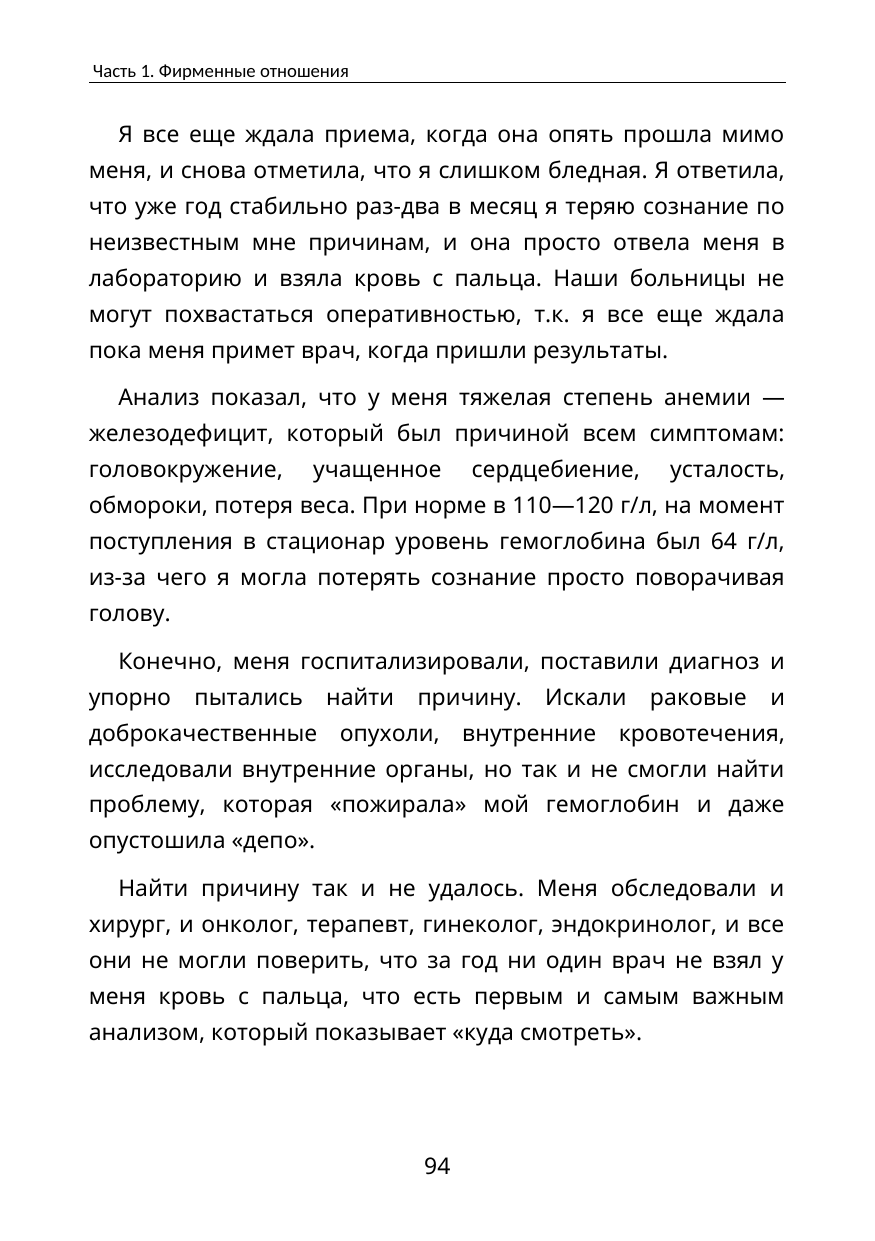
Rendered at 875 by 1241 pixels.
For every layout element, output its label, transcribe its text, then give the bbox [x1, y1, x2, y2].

text Найти причину так и не удалось. Меня обследовали и хирург, и онколог, терапевт, гинеколог, эндокринолог, и все они не могли поверить, что за год ни один врач не взял у меня кровь с пальца, что есть первым и самым важным анализом, который показывает «куда смотреть». [88, 872, 786, 1047]
text Конечно, меня госпитализировали, поставили диагноз и упорно пытались найти причину. Искали раковые и доброкачественные опухоли, внутренние кровотечения, исследовали внутренние органы, но так и не смогли найти проблему, которая «пожирала» мой гемоглобин и даже опустошила «депо». [88, 645, 786, 856]
text Я все еще ждала приема, когда она опять прошла мимо меня, и снова отметила, что я слишком бледная. Я ответила, что уже год стабильно раз-два в месяц я теряю сознание по неизвестным мне причинам, и она просто отвела меня в лабораторию и взяла кровь с пальца. Наши больницы не могут похвастаться оперативностью, т.к. я все еще ждала пока меня примет врач, когда пришли результаты. [88, 118, 786, 365]
text Анализ показал, что у меня тяжелая степень анемии — железодефицит, который был причиной всем симптомам: головокружение, учащенное сердцебиение, усталость, обмороки, потеря веса. При норме в 110—120 г/л, на момент поступления в стационар уровень гемоглобина был 64 г/л, из-за чего я могла потерять сознание просто поворачивая голову. [88, 381, 786, 628]
